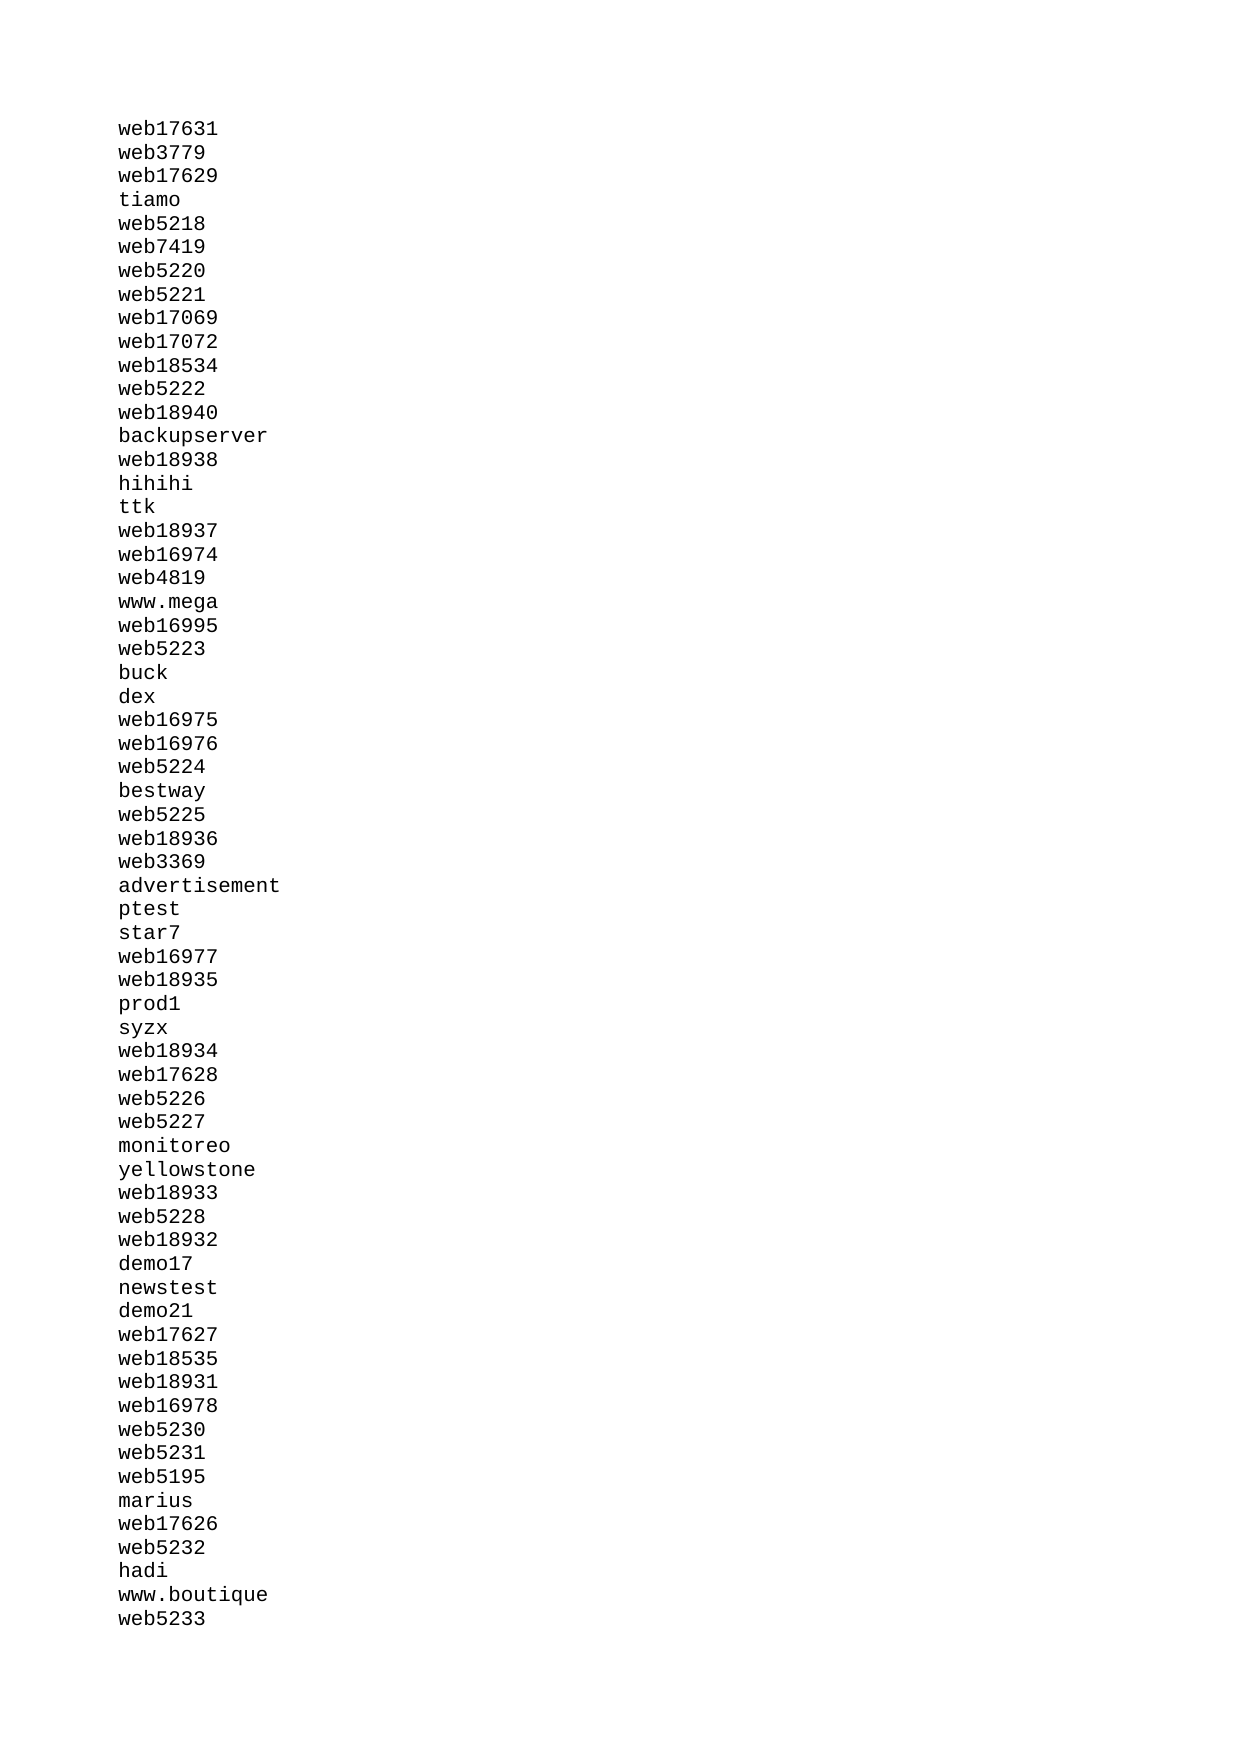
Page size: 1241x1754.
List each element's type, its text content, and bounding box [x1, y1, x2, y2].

text syzx [118, 1017, 1122, 1040]
text web18938 [118, 449, 1122, 473]
text web18934 [118, 1040, 1122, 1064]
text web18931 [118, 1371, 1122, 1395]
text hihihi [118, 473, 1122, 496]
text web5227 [118, 1111, 1122, 1135]
text marius [118, 1489, 1122, 1513]
text web16978 [118, 1395, 1122, 1419]
text web7419 [118, 236, 1122, 260]
text web16974 [118, 544, 1122, 567]
text web17626 [118, 1513, 1122, 1537]
text web5195 [118, 1466, 1122, 1489]
text web18933 [118, 1182, 1122, 1206]
text hadi [118, 1561, 1122, 1584]
text web17069 [118, 307, 1122, 331]
text web17629 [118, 165, 1122, 189]
text web5223 [118, 638, 1122, 662]
text web17631 [118, 118, 1122, 142]
text web5220 [118, 260, 1122, 284]
text web18534 [118, 354, 1122, 378]
text ttk [118, 496, 1122, 520]
text backupserver [118, 426, 1122, 449]
text web5230 [118, 1419, 1122, 1442]
text web18935 [118, 969, 1122, 993]
text bestway [118, 780, 1122, 804]
text demo21 [118, 1300, 1122, 1324]
text demo17 [118, 1253, 1122, 1277]
text www.boutique [118, 1584, 1122, 1608]
text web5221 [118, 284, 1122, 307]
text web5218 [118, 213, 1122, 236]
text star7 [118, 922, 1122, 946]
text web4819 [118, 567, 1122, 591]
text www.mega [118, 591, 1122, 615]
text web16977 [118, 946, 1122, 969]
text web3369 [118, 851, 1122, 875]
text web5224 [118, 757, 1122, 780]
text yellowstone [118, 1158, 1122, 1182]
text web5222 [118, 378, 1122, 402]
text web18535 [118, 1348, 1122, 1371]
text web17627 [118, 1324, 1122, 1348]
text web5228 [118, 1206, 1122, 1229]
text prod1 [118, 993, 1122, 1017]
text web16976 [118, 733, 1122, 757]
text advertisement [118, 875, 1122, 898]
text web16975 [118, 709, 1122, 733]
text web16995 [118, 615, 1122, 638]
text web5232 [118, 1537, 1122, 1561]
text ptest [118, 898, 1122, 922]
text web18937 [118, 520, 1122, 544]
text monitoreo [118, 1135, 1122, 1158]
text web18936 [118, 827, 1122, 851]
text buck [118, 662, 1122, 686]
text web5226 [118, 1088, 1122, 1111]
text web3779 [118, 142, 1122, 165]
text web5233 [118, 1608, 1122, 1631]
text tiamo [118, 189, 1122, 213]
text web5231 [118, 1442, 1122, 1466]
text web5225 [118, 804, 1122, 827]
text web18940 [118, 402, 1122, 426]
text web17072 [118, 331, 1122, 354]
text dex [118, 686, 1122, 709]
text web17628 [118, 1064, 1122, 1088]
text web18932 [118, 1229, 1122, 1253]
text newstest [118, 1277, 1122, 1300]
